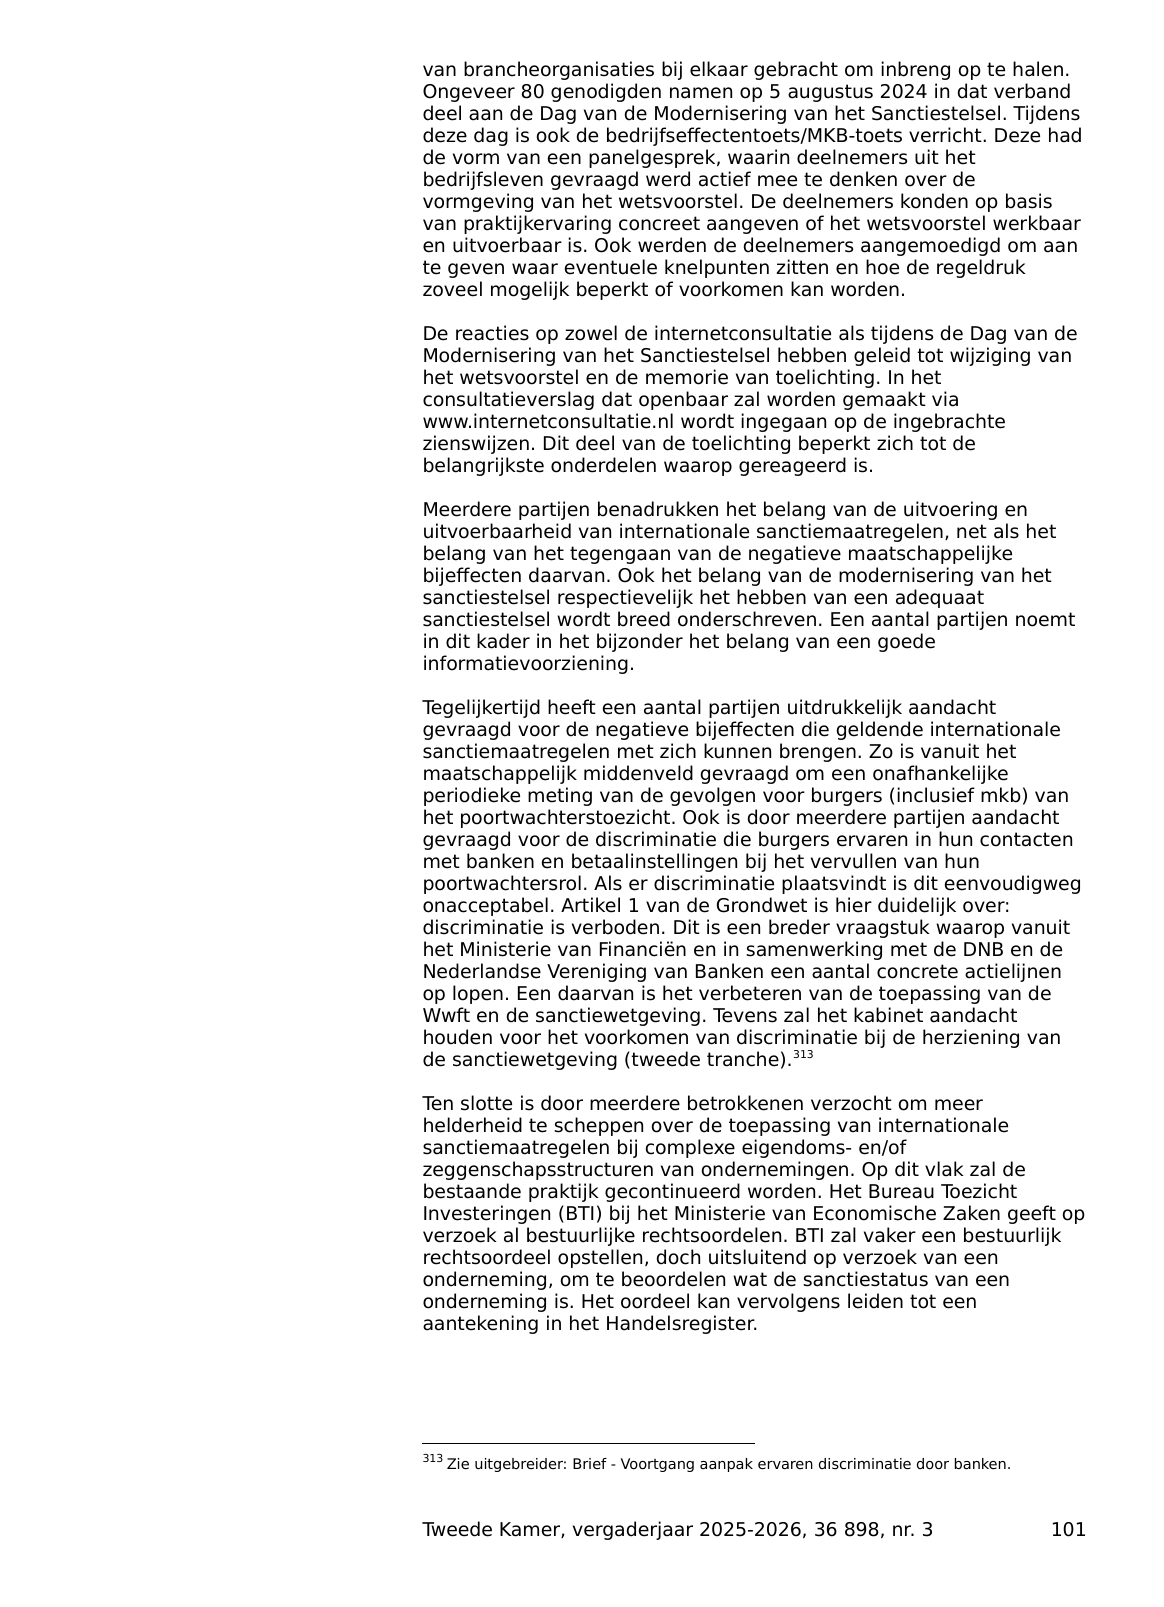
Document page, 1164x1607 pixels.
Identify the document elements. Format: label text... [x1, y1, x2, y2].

text De reacties op zowel de internetconsultatie als tijdens de Dag van de Modernisering van het Sanctiestelsel hebben geleid tot wijziging van het wetsvoorstel en de memorie van toelichting. In het consultatieverslag dat openbaar zal worden gemaakt via www.internetconsultatie.nl wordt ingegaan op de ingebrachte zienswijzen. Dit deel van de toelichting beperkt zich tot de belangrijkste onderdelen waarop gereageerd is. [422, 323, 1087, 477]
text Meerdere partijen benadrukken het belang van de uitvoering en uitvoerbaarheid van internationale sanctiemaatregelen, net als het belang van het tegengaan van de negatieve maatschappelijke bijeffecten daarvan. Ook het belang van de modernisering van het sanctiestelsel respectievelijk het hebben van een adequaat sanctiestelsel wordt breed onderschreven. Een aantal partijen noemt in dit kader in het bijzonder het belang van een goede informatievoorziening. [422, 499, 1087, 675]
text Ten slotte is door meerdere betrokkenen verzocht om meer helderheid te scheppen over de toepassing van internationale sanctiemaatregelen bij complexe eigendoms- en/of zeggenschapsstructuren van ondernemingen. Op dit vlak zal de bestaande praktijk gecontinueerd worden. Het Bureau Toezicht Investeringen (BTI) bij het Ministerie van Economische Zaken geeft op verzoek al bestuurlijke rechtsoordelen. BTI zal vaker een bestuurlijk rechtsoordeel opstellen, doch uitsluitend op verzoek van een onderneming, om te beoordelen wat de sanctiestatus van een onderneming is. Het oordeel kan vervolgens leiden tot een aantekening in het Handelsregister. [422, 1093, 1087, 1335]
text van brancheorganisaties bij elkaar gebracht om inbreng op te halen. Ongeveer 80 genodigden namen op 5 augustus 2024 in dat verband deel aan de Dag van de Modernisering van het Sanctiestelsel. Tijdens deze dag is ook de bedrijfseffectentoets/MKB-toets verricht. Deze had de vorm van een panelgesprek, waarin deelnemers uit het bedrijfsleven gevraagd werd actief mee te denken over de vormgeving van het wetsvoorstel. De deelnemers konden op basis van praktijkervaring concreet aangeven of het wetsvoorstel werkbaar en uitvoerbaar is. Ook werden de deelnemers aangemoedigd om aan te geven waar eventuele knelpunten zitten en hoe de regeldruk zoveel mogelijk beperkt of voorkomen kan worden. [422, 59, 1087, 301]
text Zie uitgebreider: Brief - Voortgang aanpak ervaren discriminatie door banken. [422, 1452, 1087, 1474]
text Tegelijkertijd heeft een aantal partijen uitdrukkelijk aandacht gevraagd voor de negatieve bijeffecten die geldende internationale sanctiemaatregelen met zich kunnen brengen. Zo is vanuit het maatschappelijk middenveld gevraagd om een onafhankelijke periodieke meting van de gevolgen voor burgers (inclusief mkb) van het poortwachterstoezicht. Ook is door meerdere partijen aandacht gevraagd voor de discriminatie die burgers ervaren in hun contacten met banken en betaalinstellingen bij het vervullen van hun poortwachtersrol. Als er discriminatie plaatsvindt is dit eenvoudigweg onacceptabel. Artikel 1 van de Grondwet is hier duidelijk over: discriminatie is verboden. Dit is een breder vraagstuk waarop vanuit het Ministerie van Financiën en in samenwerking met de DNB en de Nederlandse Vereniging van Banken een aantal concrete actielijnen op lopen. Een daarvan is het verbeteren van de toepassing van de Wwft en de sanctiewetgeving. Tevens zal het kabinet aandacht houden voor het voorkomen van discriminatie bij de herziening van de sanctiewetgeving (tweede tranche). [422, 697, 1087, 1071]
